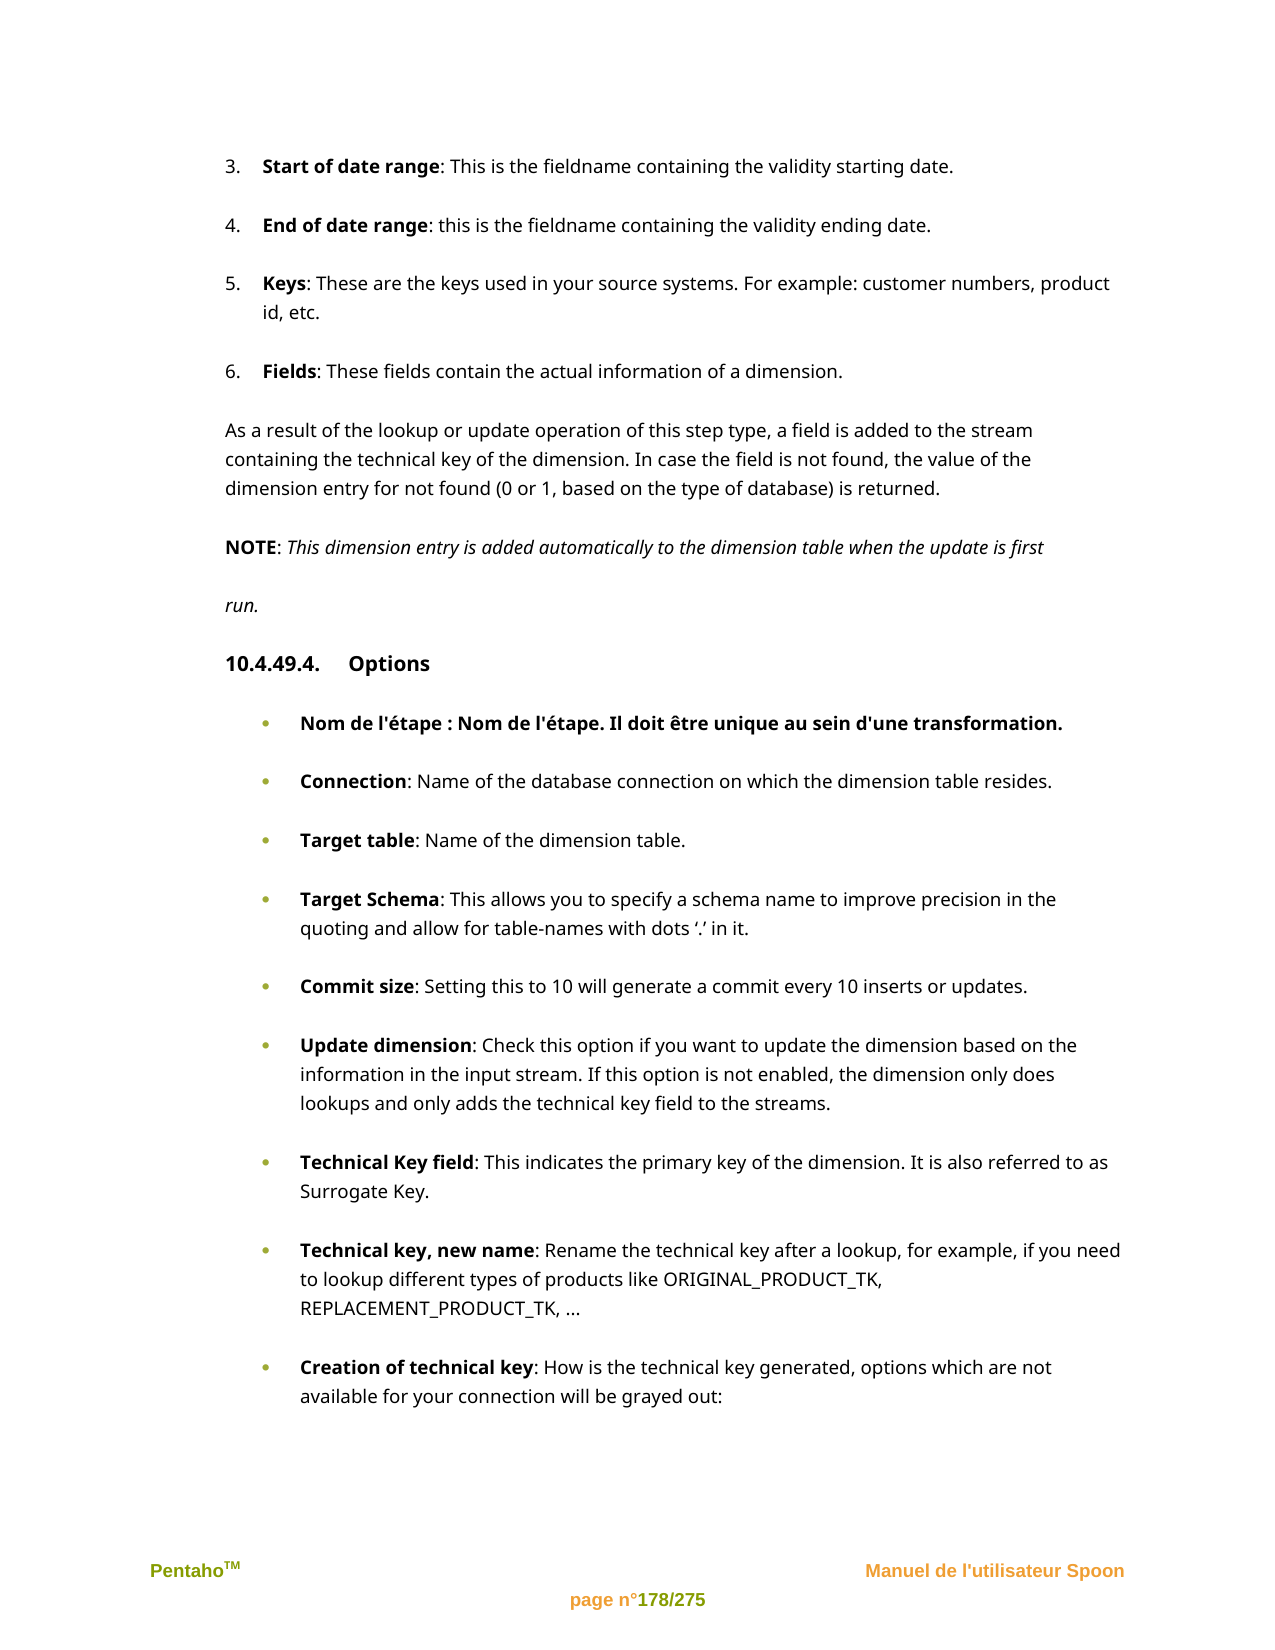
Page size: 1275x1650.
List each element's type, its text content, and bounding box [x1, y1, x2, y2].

subtitle Options [225, 648, 1125, 677]
list Technical Key field: This indicates the primary key of the dimension. It is also referred to as Surrogate Key. [262, 1146, 1125, 1204]
list Technical key, new name: Rename the technical key after a lookup, for example, if you need to lookup different types of products like ORIGINAL_PRODUCT_TK, REPLACEMENT_PRODUCT_TK, ... [262, 1234, 1125, 1321]
list Nom de l'étape : Nom de l'étape. Il doit être unique au sein d'une transformation. [262, 707, 1125, 736]
list Update dimension: Check this option if you want to update the dimension based on the information in the input stream. If this option is not enabled, the dimension only does lookups and only adds the technical key field to the streams. [262, 1029, 1125, 1117]
list Commit size: Setting this to 10 will generate a commit every 10 inserts or updates. [262, 970, 1125, 999]
text run. [225, 589, 1125, 618]
list Connection: Name of the database connection on which the dimension table resides. [262, 765, 1125, 794]
list Target Schema: This allows you to specify a schema name to improve precision in the quoting and allow for table-names with dots ‘.’ in it. [262, 883, 1125, 941]
list Keys: These are the keys used in your source systems. For example: customer numbers, product id, etc. [225, 267, 1125, 326]
text As a result of the lookup or update operation of this step type, a field is added to the stream containing the technical key of the dimension. In case the field is not found, the value of the dimension entry for not found (0 or 1, based on the type of database) is returned. [225, 414, 1125, 501]
list Target table: Name of the dimension table. [262, 824, 1125, 853]
list Start of date range: This is the fieldname containing the validity starting date. [225, 150, 1125, 179]
list End of date range: this is the fieldname containing the validity ending date. [225, 209, 1125, 238]
text NOTE: This dimension entry is added automatically to the dimension table when the update is first [225, 531, 1125, 560]
list Creation of technical key: How is the technical key generated, options which are not available for your connection will be grayed out: [262, 1351, 1125, 1409]
list Fields: These fields contain the actual information of a dimension. [225, 355, 1125, 384]
